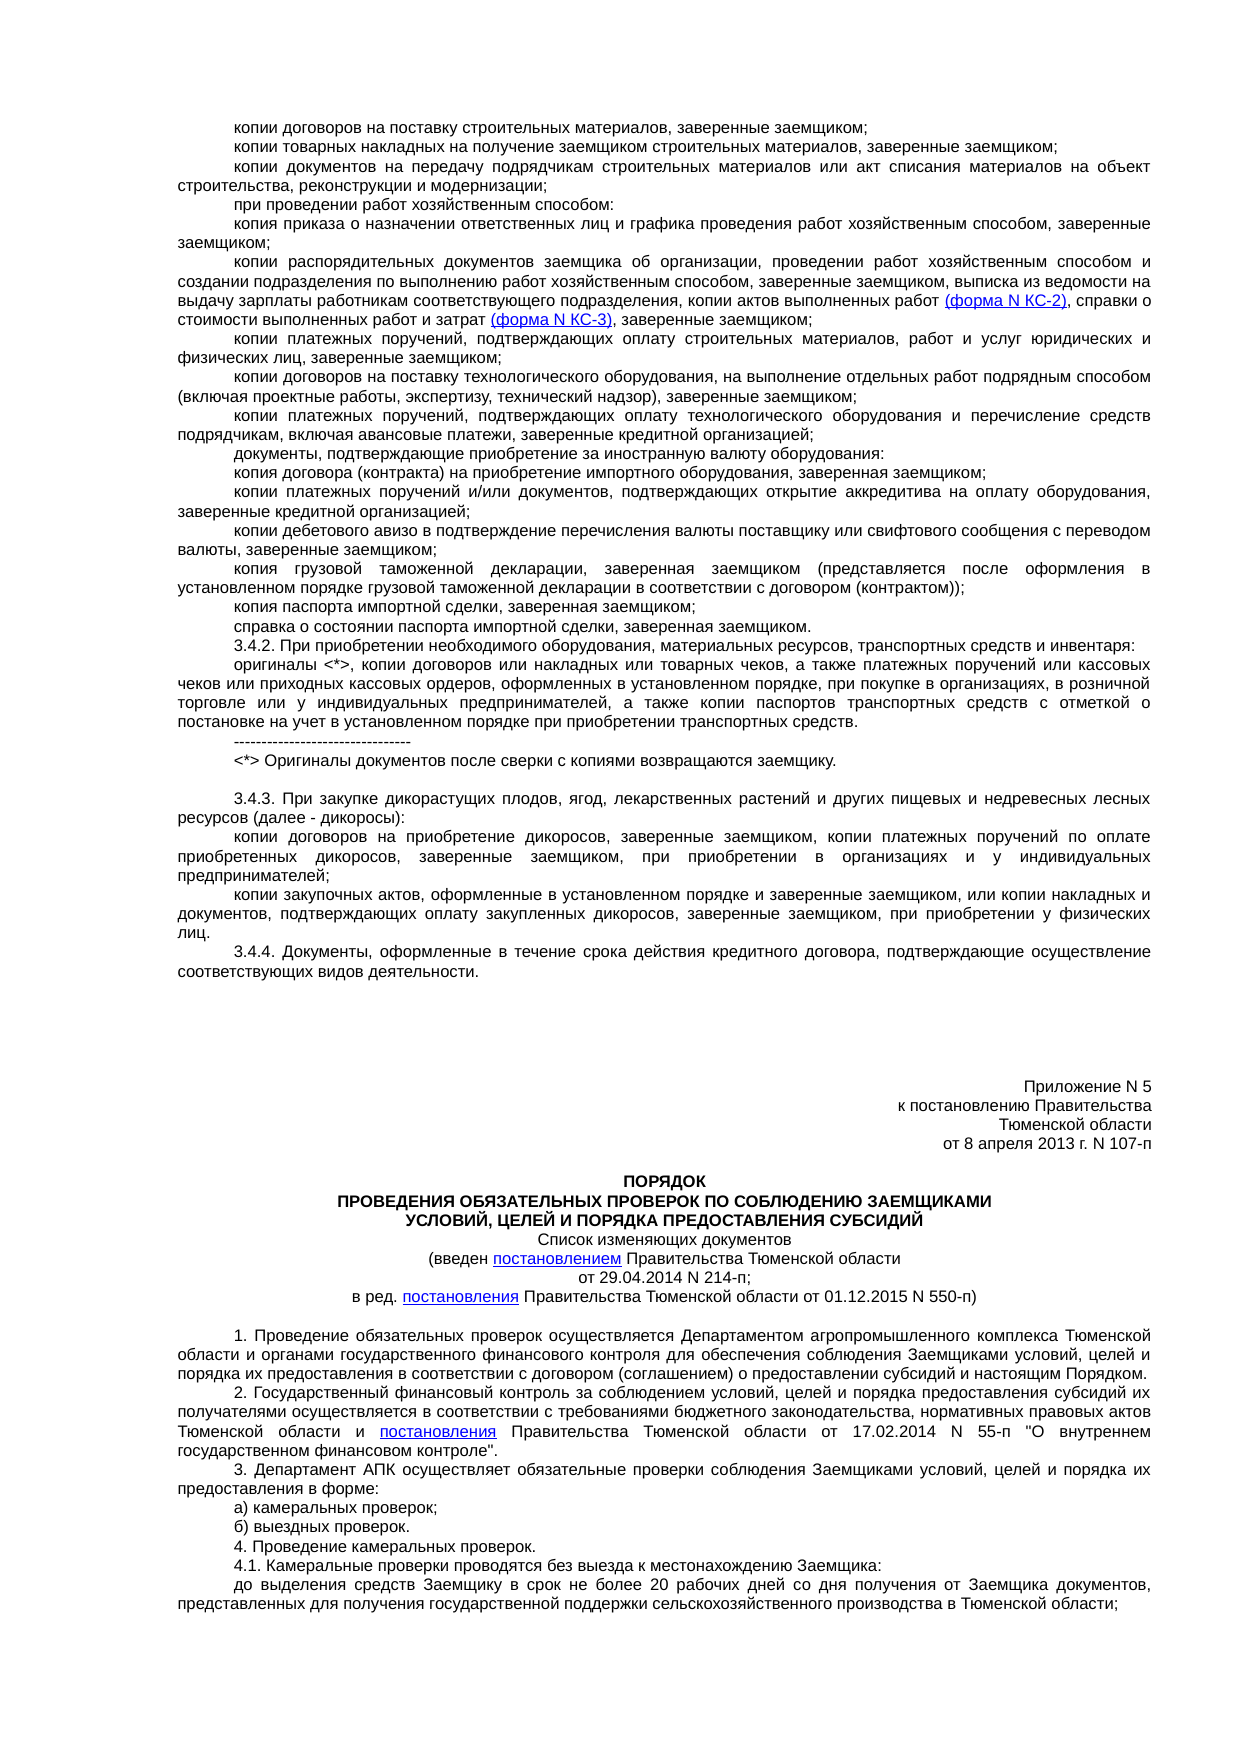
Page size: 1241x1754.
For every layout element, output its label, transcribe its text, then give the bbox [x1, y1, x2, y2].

text 4. Проведение камеральных проверок. [177, 1536, 1152, 1556]
text 3. Департамент АПК осуществляет обязательные проверки соблюдения Заемщиками условий, целей и порядка их предоставления в форме: [177, 1460, 1152, 1498]
text копии платежных поручений, подтверждающих оплату технологического оборудования и перечисление средств подрядчикам, включая авансовые платежи, заверенные кредитной организацией; [177, 406, 1152, 444]
text копия паспорта импортной сделки, заверенная заемщиком; [177, 597, 1152, 616]
text к постановлению Правительства [177, 1096, 1152, 1115]
text копии платежных поручений, подтверждающих оплату строительных материалов, работ и услуг юридических и физических лиц, заверенные заемщиком; [177, 329, 1152, 367]
text Тюменской области [177, 1115, 1152, 1134]
text а) камеральных проверок; [177, 1498, 1152, 1517]
text копии дебетового авизо в подтверждение перечисления валюты поставщику или свифтового сообщения с переводом валюты, заверенные заемщиком; [177, 521, 1152, 559]
text оригиналы <*>, копии договоров или накладных или товарных чеков, а также платежных поручений или кассовых чеков или приходных кассовых ордеров, оформленных в установленном порядке, при покупке в организациях, в розничной торговле или у индивидуальных предпринимателей, а также копии паспортов транспортных средств с отметкой о постановке на учет в установленном порядке при приобретении транспортных средств. [177, 655, 1152, 731]
text до выделения средств Заемщику в срок не более 20 рабочих дней со дня получения от Заемщика документов, представленных для получения государственной поддержки сельскохозяйственного производства в Тюменской области; [177, 1575, 1152, 1613]
text 2. Государственный финансовый контроль за соблюдением условий, целей и порядка предоставления субсидий их получателями осуществляется в соответствии с требованиями бюджетного законодательства, нормативных правовых актов Тюменской области и постановления Правительства Тюменской области от 17.02.2014 N 55-п "О внутреннем государственном финансовом контроле". [177, 1383, 1152, 1460]
text документы, подтверждающие приобретение за иностранную валюту оборудования: [177, 444, 1152, 463]
text копии закупочных актов, оформленные в установленном порядке и заверенные заемщиком, или копии накладных и документов, подтверждающих оплату закупленных дикоросов, заверенные заемщиком, при приобретении у физических лиц. [177, 885, 1152, 942]
text при проведении работ хозяйственным способом: [177, 195, 1152, 214]
text копии договоров на поставку технологического оборудования, на выполнение отдельных работ подрядным способом (включая проектные работы, экспертизу, технический надзор), заверенные заемщиком; [177, 367, 1152, 406]
text копия грузовой таможенной декларации, заверенная заемщиком (представляется после оформления в установленном порядке грузовой таможенной декларации в соответствии с договором (контрактом)); [177, 559, 1152, 597]
text -------------------------------- [177, 731, 1152, 751]
text копии платежных поручений и/или документов, подтверждающих открытие аккредитива на оплату оборудования, заверенные кредитной организацией; [177, 482, 1152, 521]
subtitle Приложение N 5 [177, 1076, 1152, 1096]
text справка о состоянии паспорта импортной сделки, заверенная заемщиком. [177, 616, 1152, 636]
text 1. Проведение обязательных проверок осуществляется Департаментом агропромышленного комплекса Тюменской области и органами государственного финансового контроля для обеспечения соблюдения Заемщиками условий, целей и порядка их предоставления в соответствии с договором (соглашением) о предоставлении субсидий и настоящим Порядком. [177, 1326, 1152, 1383]
text Список изменяющих документов [177, 1230, 1152, 1249]
text копии документов на передачу подрядчикам строительных материалов или акт списания материалов на объект строительства, реконструкции и модернизации; [177, 156, 1152, 195]
text копия приказа о назначении ответственных лиц и графика проведения работ хозяйственным способом, заверенные заемщиком; [177, 214, 1152, 252]
text от 8 апреля 2013 г. N 107-п [177, 1134, 1152, 1153]
text <*> Оригиналы документов после сверки с копиями возвращаются заемщику. [177, 751, 1152, 770]
text ПОРЯДОК [177, 1172, 1152, 1191]
text ПРОВЕДЕНИЯ ОБЯЗАТЕЛЬНЫХ ПРОВЕРОК ПО СОБЛЮДЕНИЮ ЗАЕМЩИКАМИ [177, 1191, 1152, 1211]
text в ред. постановления Правительства Тюменской области от 01.12.2015 N 550-п) [177, 1287, 1152, 1306]
text б) выездных проверок. [177, 1517, 1152, 1536]
text УСЛОВИЙ, ЦЕЛЕЙ И ПОРЯДКА ПРЕДОСТАВЛЕНИЯ СУБСИДИЙ [177, 1211, 1152, 1230]
text 3.4.2. При приобретении необходимого оборудования, материальных ресурсов, транспортных средств и инвентаря: [177, 636, 1152, 655]
text копии договоров на приобретение дикоросов, заверенные заемщиком, копии платежных поручений по оплате приобретенных дикоросов, заверенные заемщиком, при приобретении в организациях и у индивидуальных предпринимателей; [177, 827, 1152, 885]
text (введен постановлением Правительства Тюменской области [177, 1249, 1152, 1268]
text копии товарных накладных на получение заемщиком строительных материалов, заверенные заемщиком; [177, 137, 1152, 156]
text копии договоров на поставку строительных материалов, заверенные заемщиком; [177, 118, 1152, 137]
text копии распорядительных документов заемщика об организации, проведении работ хозяйственным способом и создании подразделения по выполнению работ хозяйственным способом, заверенные заемщиком, выписка из ведомости на выдачу зарплаты работникам соответствующего подразделения, копии актов выполненных работ (форма N КС-2), справки о стоимости выполненных работ и затрат (форма N КС-3), заверенные заемщиком; [177, 252, 1152, 329]
text 4.1. Камеральные проверки проводятся без выезда к местонахождению Заемщика: [177, 1556, 1152, 1575]
text от 29.04.2014 N 214-п; [177, 1268, 1152, 1287]
text копия договора (контракта) на приобретение импортного оборудования, заверенная заемщиком; [177, 463, 1152, 482]
text 3.4.4. Документы, оформленные в течение срока действия кредитного договора, подтверждающие осуществление соответствующих видов деятельности. [177, 942, 1152, 981]
text 3.4.3. При закупке дикорастущих плодов, ягод, лекарственных растений и других пищевых и недревесных лесных ресурсов (далее - дикоросы): [177, 789, 1152, 827]
